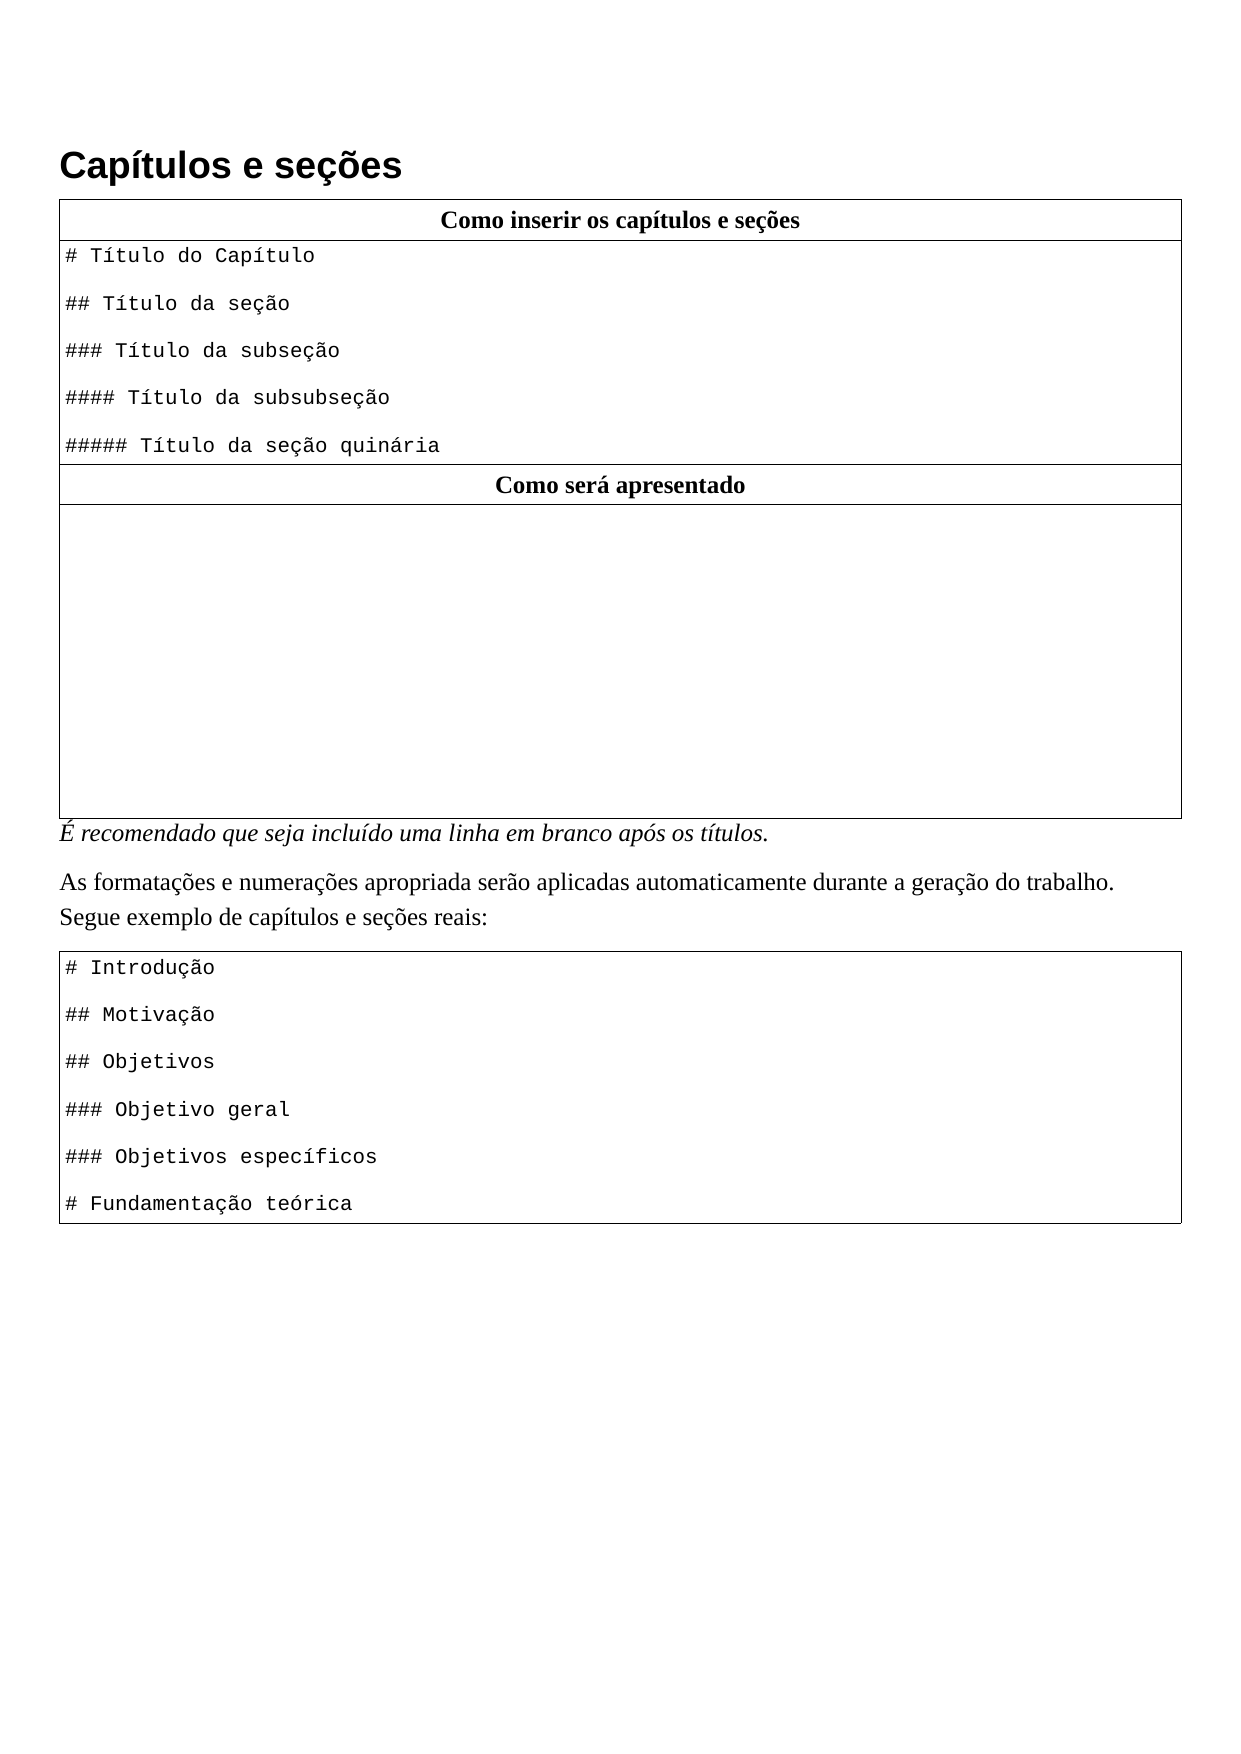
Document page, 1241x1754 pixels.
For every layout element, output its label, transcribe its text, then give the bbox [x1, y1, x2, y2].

text É recomendado que seja incluído uma linha em branco após os títulos. [59, 819, 1181, 847]
table_cell Como será apresentado [60, 465, 1181, 504]
text As formatações e numerações apropriada serão aplicadas automaticamente durante a geração do trabalho. Segue exemplo de capítulos e seções reais: [59, 867, 1181, 931]
table_cell # Título do Capítulo ## Título da seção ### Título da subseção #### Título da subsubseção ##### Título da seção quinária [60, 241, 1181, 464]
table_header # Introdução ## Motivação ## Objetivos ### Objetivo geral ### Objetivos específicos # Fundamentação teórica [60, 952, 1181, 1223]
subtitle Capítulos e seções [59, 143, 1181, 187]
table_header Como inserir os capítulos e seções [60, 200, 1181, 239]
table_cell [60, 505, 1181, 818]
